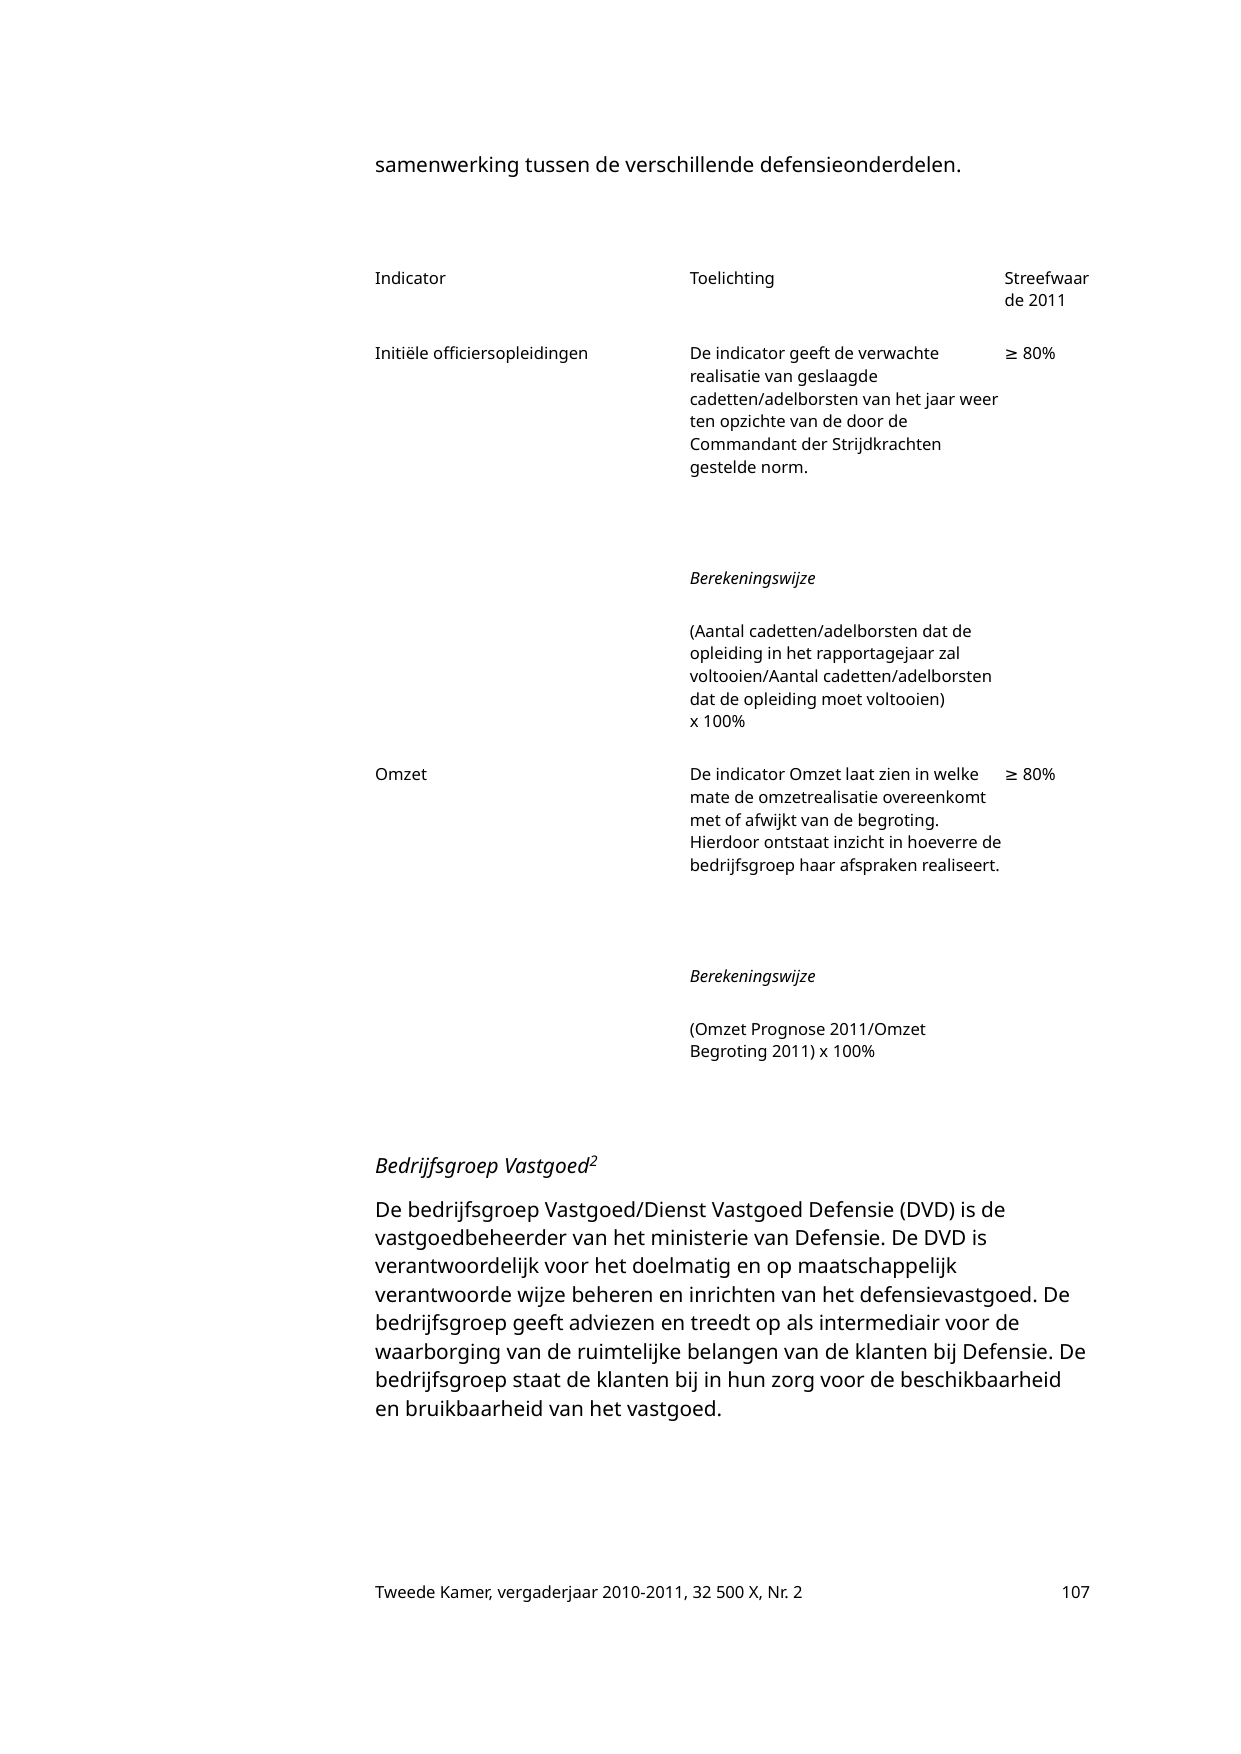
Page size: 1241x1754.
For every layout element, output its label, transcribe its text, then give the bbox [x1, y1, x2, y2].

text samenwerking tussen de verschillende defensieonderdelen. [375, 150, 1090, 178]
table_cell [1004, 906, 1090, 965]
table_cell De indicator Omzet laat zien in welke mate de omzetrealisatie overeenkomt met of afwijkt van de begroting. Hierdoor ontstaat inzicht in hoeverre de bedrijfsgroep haar afspraken realiseert. [690, 763, 1004, 906]
table_cell [375, 965, 689, 1093]
table_cell [1004, 508, 1090, 566]
table_cell [1004, 566, 1090, 763]
table_cell [375, 508, 689, 566]
text De bedrijfsgroep Vastgoed/Dienst Vastgoed Defensie (DVD) is de vastgoedbeheerder van het ministerie van Defensie. De DVD is verantwoordelijk voor het doelmatig en op maatschappelijk verantwoorde wijze beheren en inrichten van het defensievastgoed. De bedrijfsgroep geeft adviezen en treedt op als intermediair voor de waarborging van de ruimtelijke belangen van de klanten bij Defensie. De bedrijfsgroep staat de klanten bij in hun zorg voor de beschikbaarheid en bruikbaarheid van het vastgoed. [375, 1195, 1090, 1422]
table_header Streefwaarde 2011 [1004, 266, 1090, 342]
table_cell [690, 508, 1004, 566]
table_cell [375, 566, 689, 763]
table_cell [690, 906, 1004, 965]
table_cell Berekeningswijze (Omzet Prognose 2011/Omzet Begroting 2011) x 100% [690, 965, 1004, 1093]
text Bedrijfsgroep Vastgoed2 [375, 1151, 1090, 1180]
table_cell Omzet [375, 763, 689, 906]
table_header Toelichting [690, 266, 1004, 342]
table_cell ≥ 80% [1004, 763, 1090, 906]
table_cell De indicator geeft de verwachte realisatie van geslaagde cadetten/adelborsten van het jaar weer ten opzichte van de door de Commandant der Strijdkrachten gestelde norm. [690, 342, 1004, 508]
table_cell Initiële officiersopleidingen [375, 342, 689, 508]
table_cell [375, 906, 689, 965]
table_cell Berekeningswijze (Aantal cadetten/adelborsten dat de opleiding in het rapportagejaar zal voltooien/Aantal cadetten/adelborsten dat de opleiding moet voltooien) x 100% [690, 566, 1004, 763]
table_cell [1004, 965, 1090, 1093]
table_cell ≥ 80% [1004, 342, 1090, 508]
table_header Indicator [375, 266, 689, 342]
